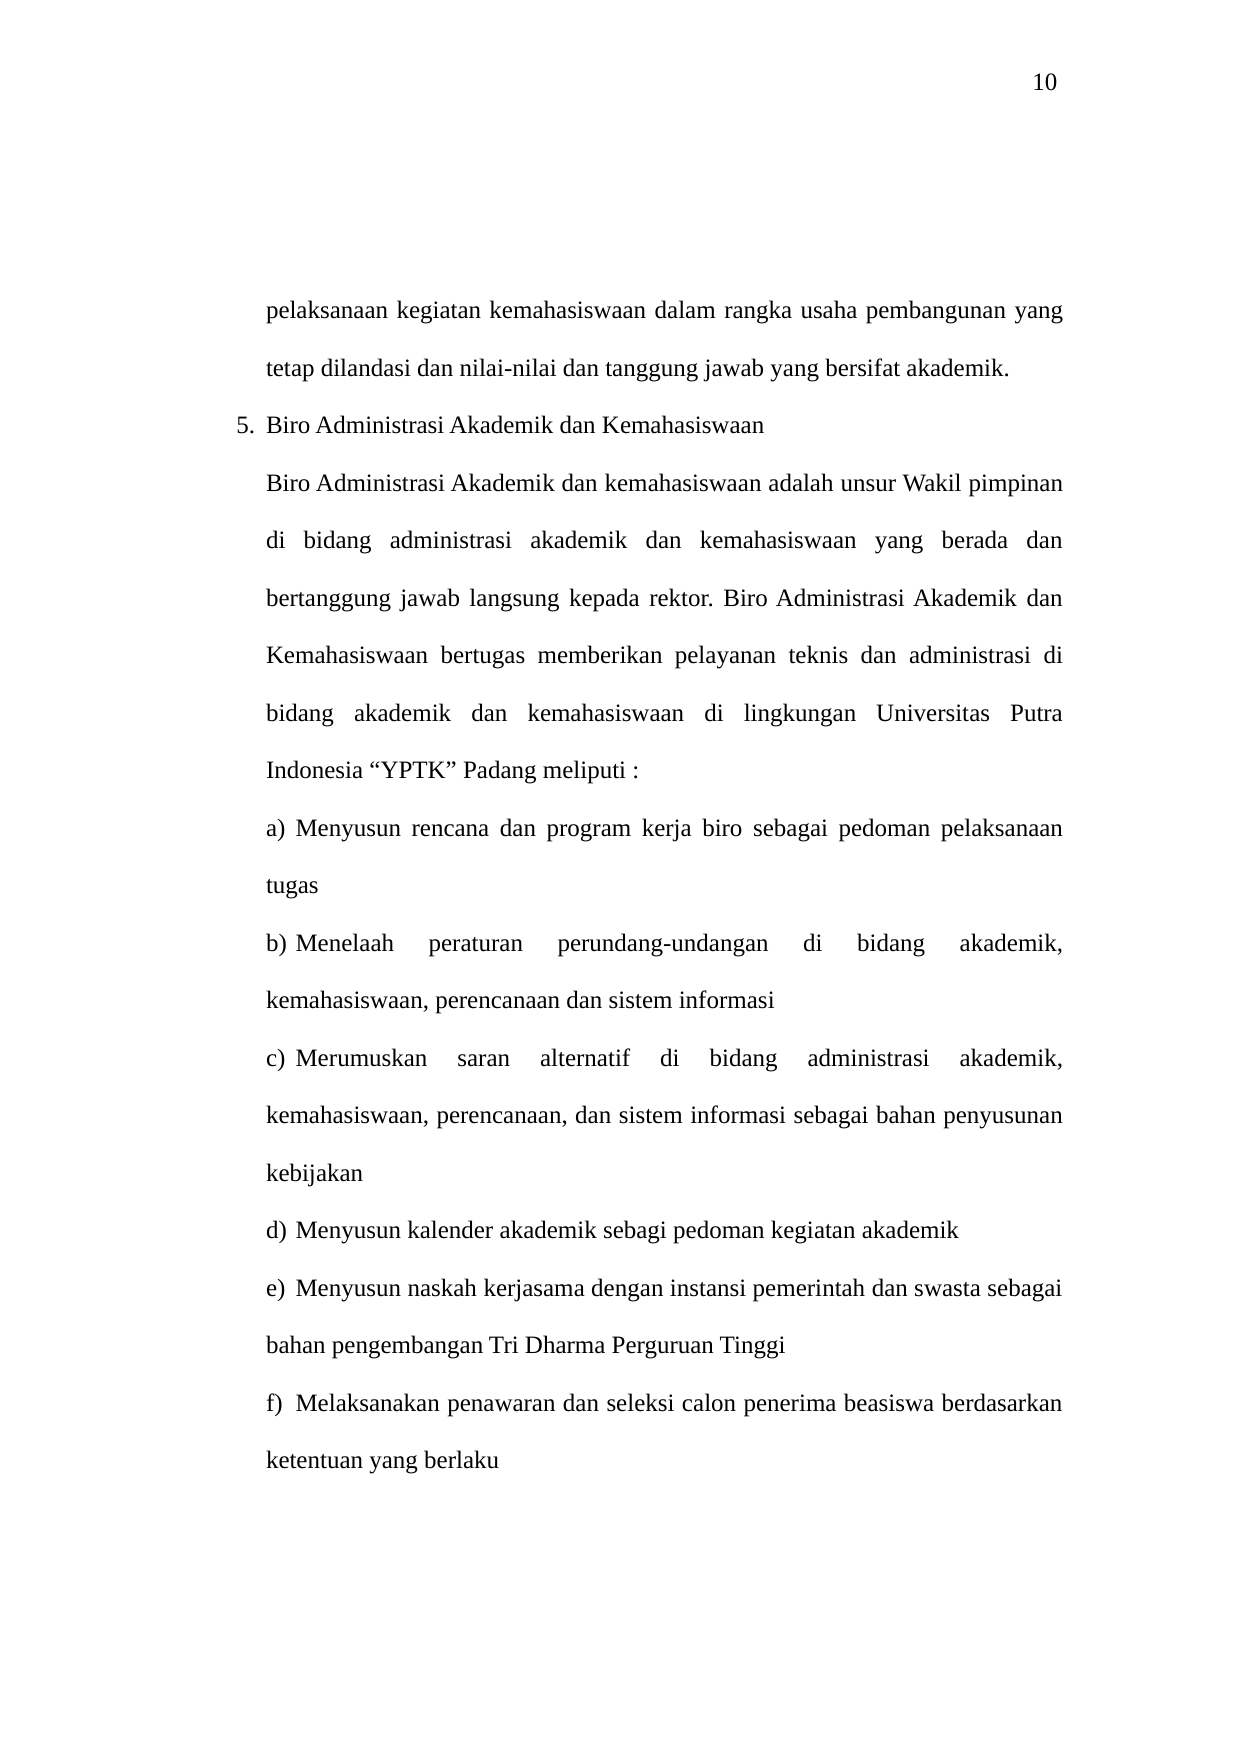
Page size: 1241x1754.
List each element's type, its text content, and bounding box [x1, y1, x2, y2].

list Melaksanakan penawaran dan seleksi calon penerima beasiswa berdasarkan ketentuan yang berlaku [266, 1388, 1063, 1474]
list Biro Administrasi Akademik dan kemahasiswaan adalah unsur Wakil pimpinan di bidang administrasi akademik dan kemahasiswaan yang berada dan bertanggung jawab langsung kepada rektor. Biro Administrasi Akademik dan Kemahasiswaan bertugas memberikan pelayanan teknis dan administrasi di bidang akademik dan kemahasiswaan di lingkungan Universitas Putra Indonesia “YPTK” Padang meliputi : [236, 468, 1063, 784]
list Menyusun kalender akademik sebagi pedoman kegiatan akademik [266, 1215, 1063, 1244]
list pelaksanaan kegiatan kemahasiswaan dalam rangka usaha pembangunan yang tetap dilandasi dan nilai-nilai dan tanggung jawab yang bersifat akademik. [236, 295, 1063, 382]
list Biro Administrasi Akademik dan Kemahasiswaan [236, 410, 1063, 439]
list Merumuskan saran alternatif di bidang administrasi akademik, kemahasiswaan, perencanaan, dan sistem informasi sebagai bahan penyusunan kebijakan [266, 1043, 1063, 1187]
list Menelaah peraturan perundang-undangan di bidang akademik, kemahasiswaan, perencanaan dan sistem informasi [266, 928, 1063, 1014]
list Menyusun naskah kerjasama dengan instansi pemerintah dan swasta sebagai bahan pengembangan Tri Dharma Perguruan Tinggi [266, 1273, 1063, 1359]
list Menyusun rencana dan program kerja biro sebagai pedoman pelaksanaan tugas [266, 813, 1063, 899]
